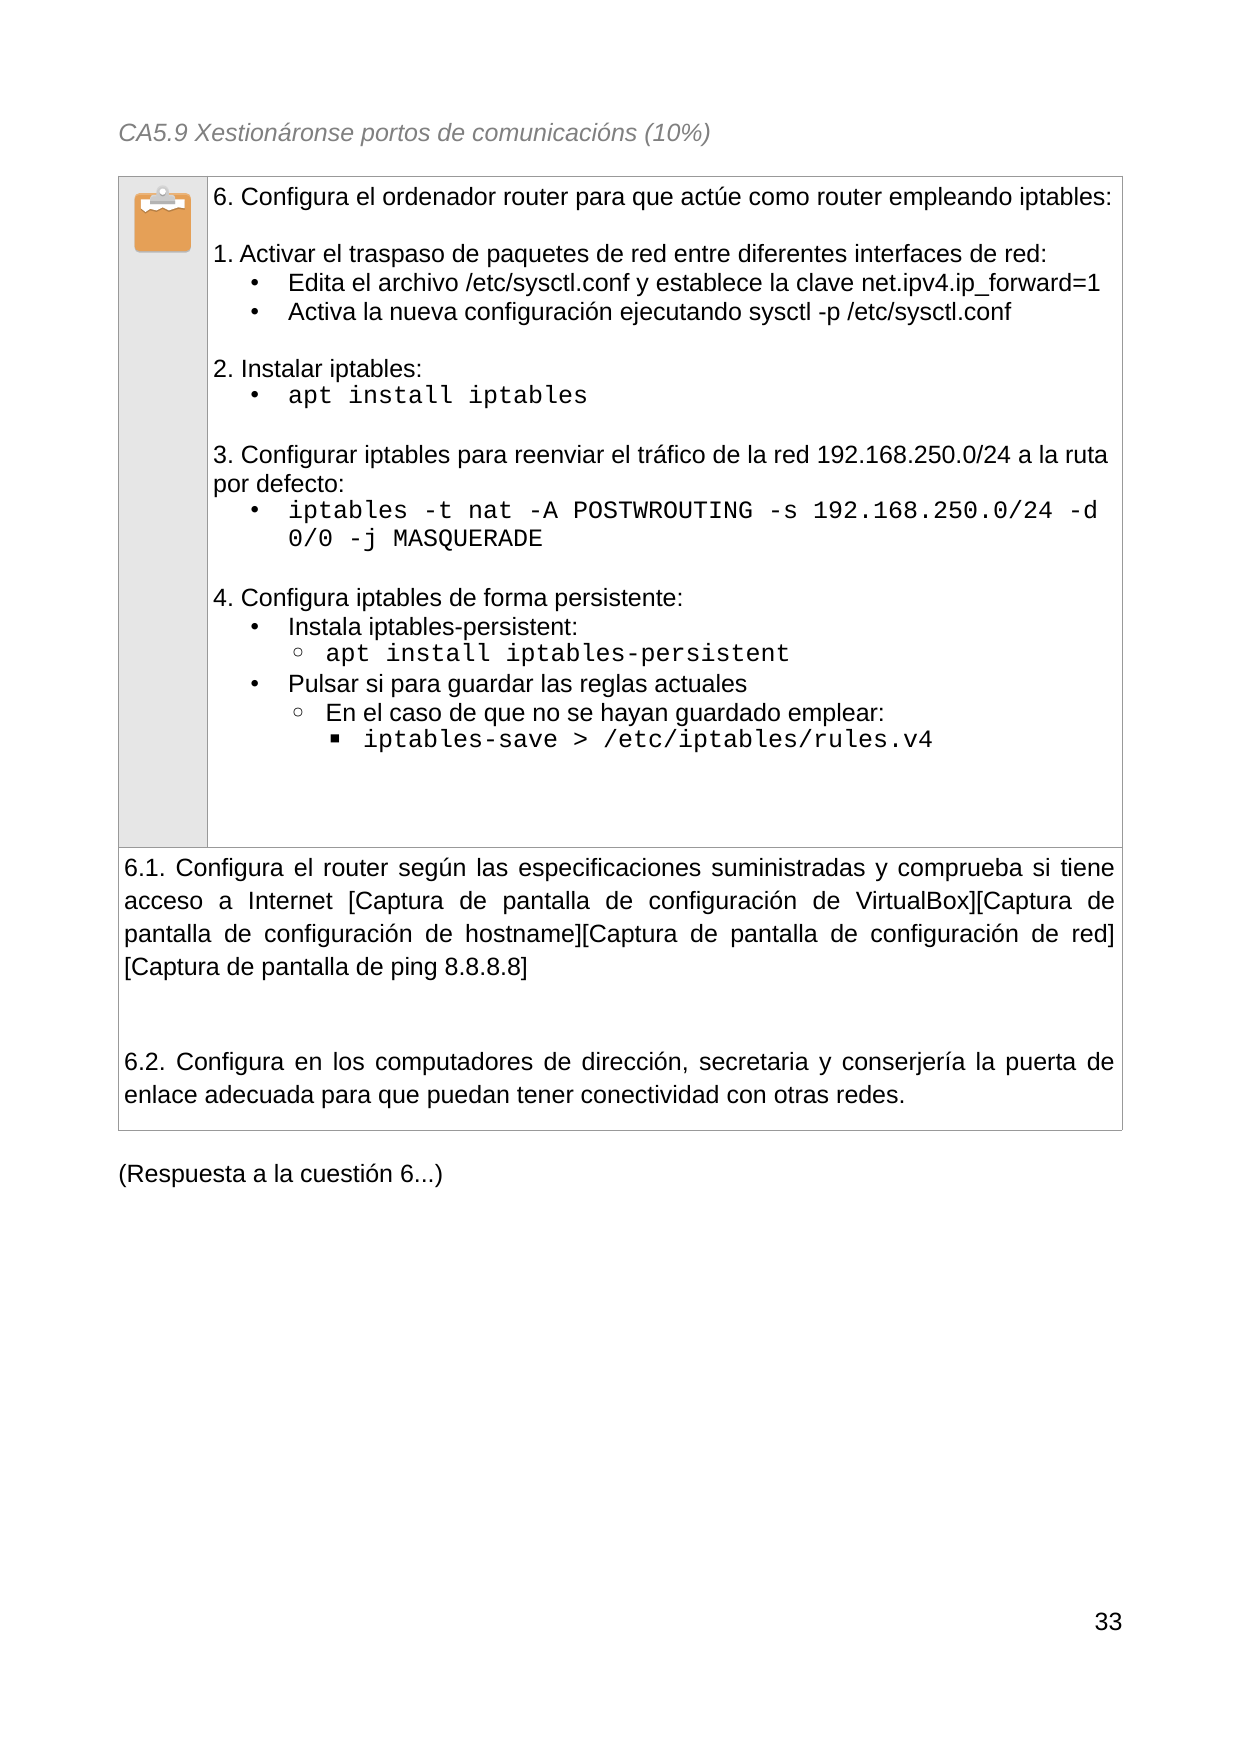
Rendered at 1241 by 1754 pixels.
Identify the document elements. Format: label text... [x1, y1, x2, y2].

text CA5.9 Xestionáronse portos de comunicacións (10%) [118, 118, 1122, 147]
table_cell 6.1. Configura el router según las especificaciones suministradas y comprueba si tiene acceso a Internet [Captura de pantalla de configuración de VirtualBox][Captura de pantalla de configuración de hostname][Captura de pantalla de configuración de red][Captura de pantalla de ping 8.8.8.8] 6.2. Configura en los computadores de dirección, secretaria y conserjería la puerta de enlace adecuada para que puedan tener conectividad con otras redes. [119, 848, 1122, 1130]
table_header [119, 177, 207, 847]
table_header 6. Configura el ordenador router para que actúe como router empleando iptables: 1. Activar el traspaso de paquetes de red entre diferentes interfaces de red: Edita el archivo /etc/sysctl.conf y establece la clave net.ipv4.ip_forward=1 Activa la nueva configuración ejecutando sysctl -p /etc/sysctl.conf 2. Instalar iptables: apt install iptables 3. Configurar iptables para reenviar el tráfico de la red 192.168.250.0/24 a la ruta por defecto: iptables -t nat -A POSTWROUTING -s 192.168.250.0/24 -d 0/0 -j MASQUERADE 4. Configura iptables de forma persistente: Instala iptables-persistent: apt install iptables-persistent Pulsar si para guardar las reglas actuales En el caso de que no se hayan guardado emplear: iptables-save > /etc/iptables/rules.v4 [208, 177, 1122, 847]
text (Respuesta a la cuestión 6...) [118, 1158, 1122, 1187]
